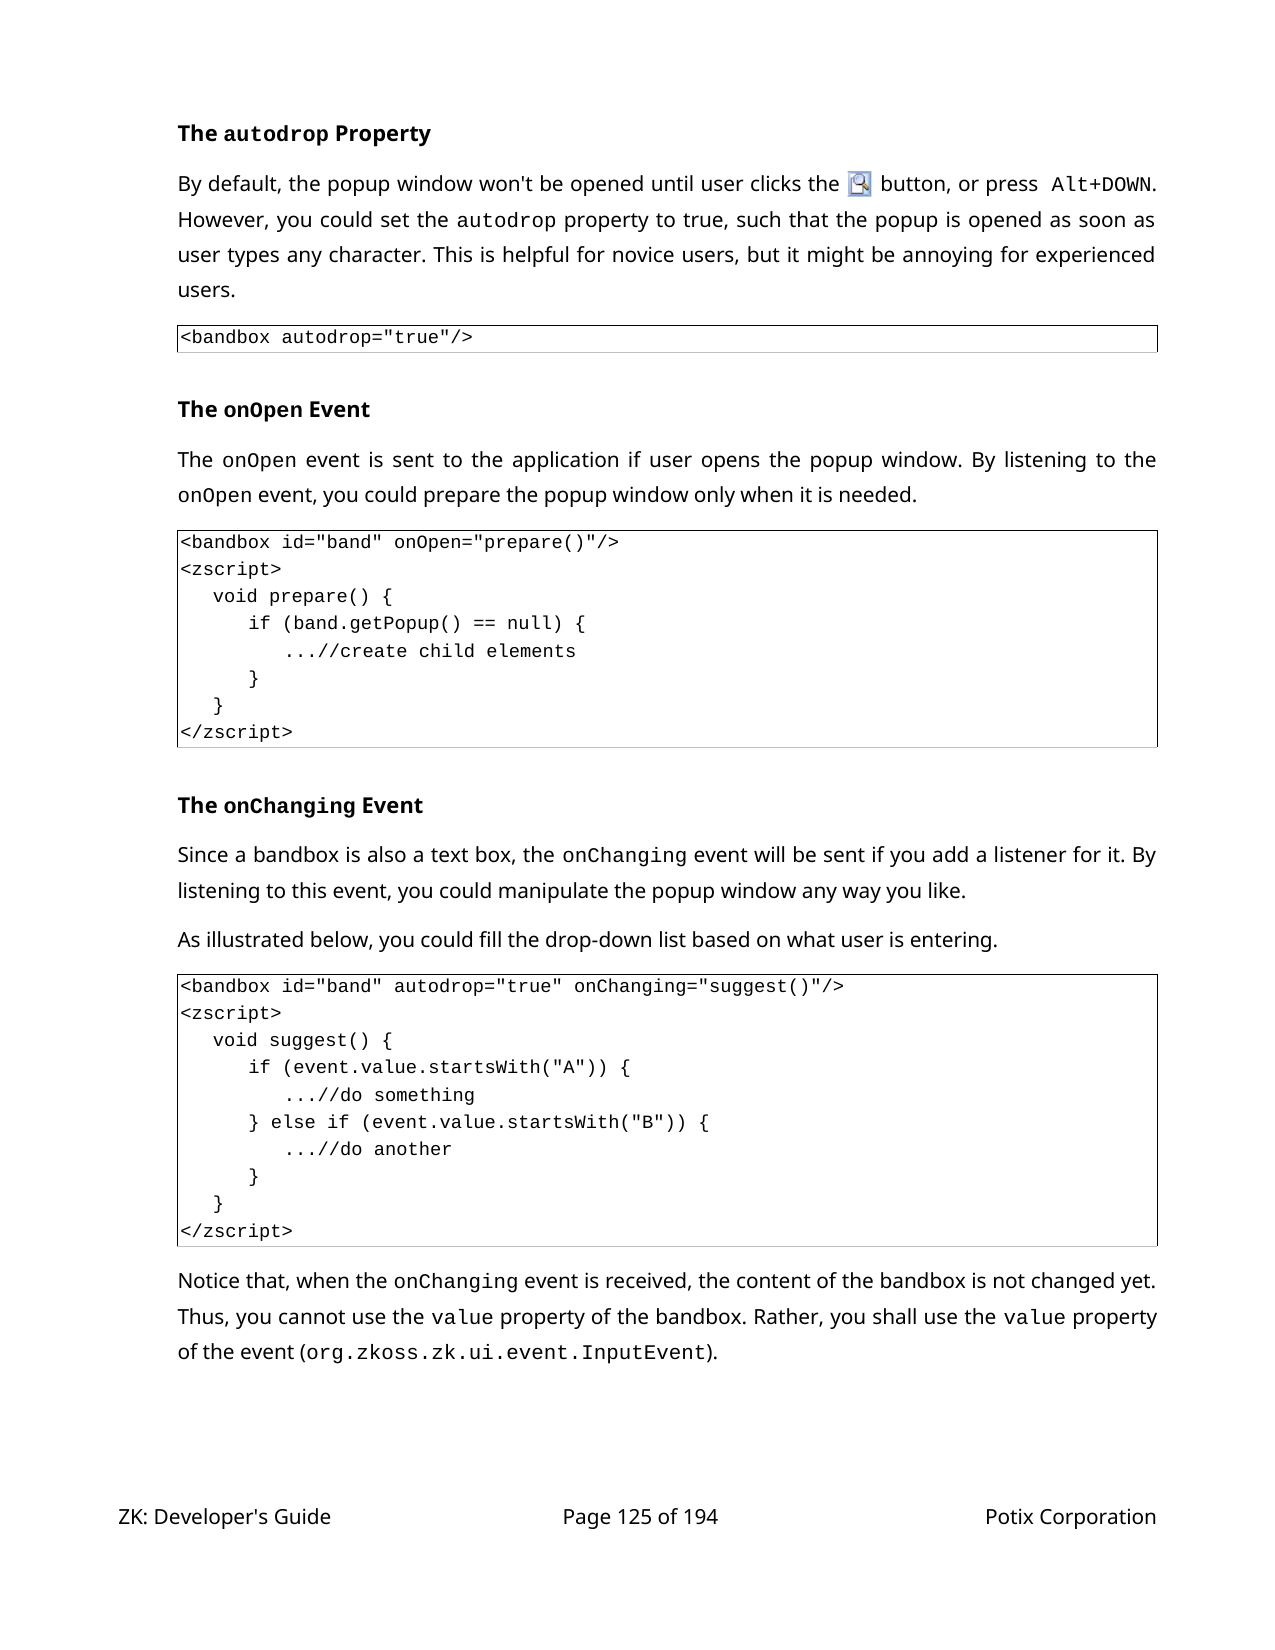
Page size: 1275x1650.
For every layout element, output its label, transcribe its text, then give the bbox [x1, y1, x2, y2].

text <zscript> [178, 1001, 1157, 1025]
text ...//create child elements [178, 638, 1157, 663]
text <bandbox id="band" autodrop="true" onChanging="suggest()"/> [178, 975, 1157, 998]
text <bandbox id="band" onOpen="prepare()"/> [178, 531, 1157, 554]
text } [178, 666, 1157, 690]
text ...//do another [178, 1137, 1157, 1161]
text if (event.value.startsWith("A")) { [178, 1055, 1157, 1079]
text void suggest() { [178, 1028, 1157, 1052]
text The onOpen event is sent to the application if user opens the popup window. By listening to the onOpen event, you could prepare the popup window only when it is needed. [177, 445, 1157, 509]
picture [847, 170, 874, 198]
text <bandbox autodrop="true"/> [178, 326, 1157, 352]
text ...//do something [178, 1082, 1157, 1107]
subtitle The autodrop Property [177, 118, 1157, 148]
text </zscript> [178, 720, 1157, 747]
text } else if (event.value.startsWith("B")) { [178, 1110, 1157, 1134]
text Notice that, when the onChanging event is received, the content of the bandbox is not changed yet. Thus, you cannot use the value property of the bandbox. Rather, you shall use the value property of the event (org.zkoss.zk.ui.event.InputEvent). [177, 1266, 1157, 1366]
text <zscript> [178, 557, 1157, 581]
text By default, the popup window won't be opened until user clicks the button, or press Alt+DOWN. However, you could set the autodrop property to true, such that the popup is opened as soon as user types any character. This is helpful for novice users, but it might be annoying for experienced users. [177, 169, 1157, 304]
text </zscript> [178, 1218, 1157, 1246]
text Since a bandbox is also a text box, the onChanging event will be sent if you add a listener for it. By listening to this event, you could manipulate the popup window any way you like. [177, 841, 1157, 904]
text } [178, 693, 1157, 717]
text As illustrated below, you could fill the drop-down list based on what user is entering. [177, 925, 1157, 953]
text } [178, 1164, 1157, 1188]
text void prepare() { [178, 584, 1157, 608]
subtitle The onChanging Event [177, 790, 1157, 820]
text } [178, 1191, 1157, 1216]
text if (band.getPopup() == null) { [178, 611, 1157, 636]
subtitle The onOpen Event [177, 394, 1157, 424]
